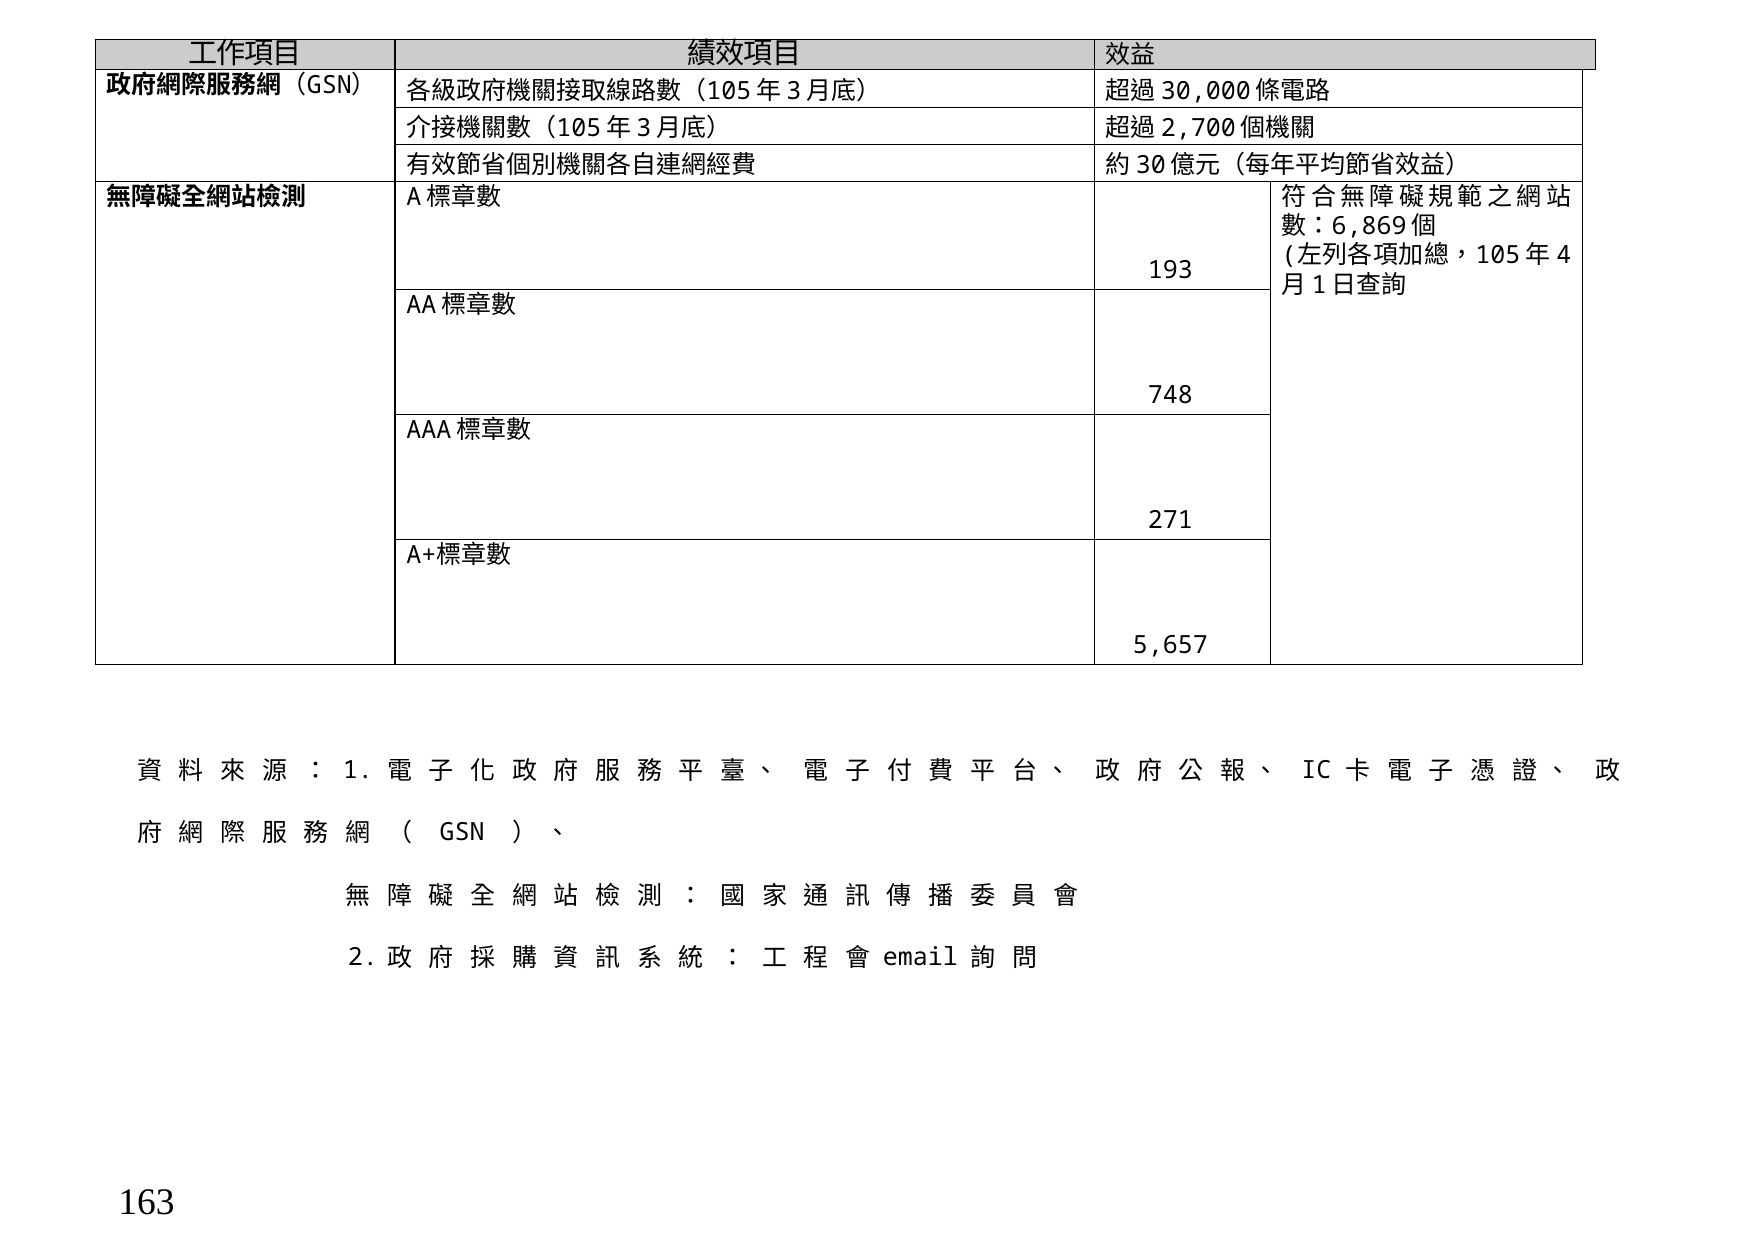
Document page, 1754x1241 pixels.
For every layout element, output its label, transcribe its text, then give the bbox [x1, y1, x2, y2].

table_cell 5,657 [1095, 540, 1270, 664]
text 2.政府採購資訊系統：工程會email詢問 [128, 914, 1628, 977]
table_cell [1583, 414, 1595, 539]
table_cell 無障礙全網站檢測 [96, 182, 394, 664]
table_cell [1583, 70, 1595, 107]
table_cell 約30億元（每年平均節省效益） [1095, 145, 1582, 181]
table_cell 748 [1095, 290, 1270, 414]
table_cell 有效節省個別機關各自連網經費 [396, 145, 1094, 181]
table_cell [1583, 107, 1595, 144]
table_cell [1583, 144, 1595, 181]
table_cell AAA標章數 [396, 415, 1094, 539]
table_cell [1583, 289, 1595, 414]
table_cell 超過30,000條電路 [1095, 70, 1582, 107]
table_cell 介接機關數（105年3月底） [396, 108, 1094, 144]
table_cell [1583, 181, 1595, 289]
table_header 效益 [1095, 40, 1595, 69]
table_cell A+標章數 [396, 540, 1094, 664]
table_cell A標章數 [396, 182, 1094, 289]
table_cell [1583, 539, 1595, 664]
table_cell 符合無障礙規範之網站數：6,869個 (左列各項加總，105年4月1日查詢 [1271, 182, 1582, 664]
table_cell 政府網際服務網（GSN） [96, 70, 394, 181]
table_cell 各級政府機關接取線路數（105年3月底） [396, 70, 1094, 107]
table_cell 超過2,700個機關 [1095, 108, 1582, 144]
table_cell 193 [1095, 182, 1270, 289]
table_header 績效項目 [396, 40, 1094, 69]
text 資料來源：1.電子化政府服務平臺、電子付費平台、政府公報、IC卡電子憑證、政府網際服務網（GSN）、 無障礙全網站檢測：國家通訊傳播委員會 [128, 727, 1628, 914]
table_cell 271 [1095, 415, 1270, 539]
table_cell AA標章數 [396, 290, 1094, 414]
table_header 工作項目 [96, 40, 394, 69]
